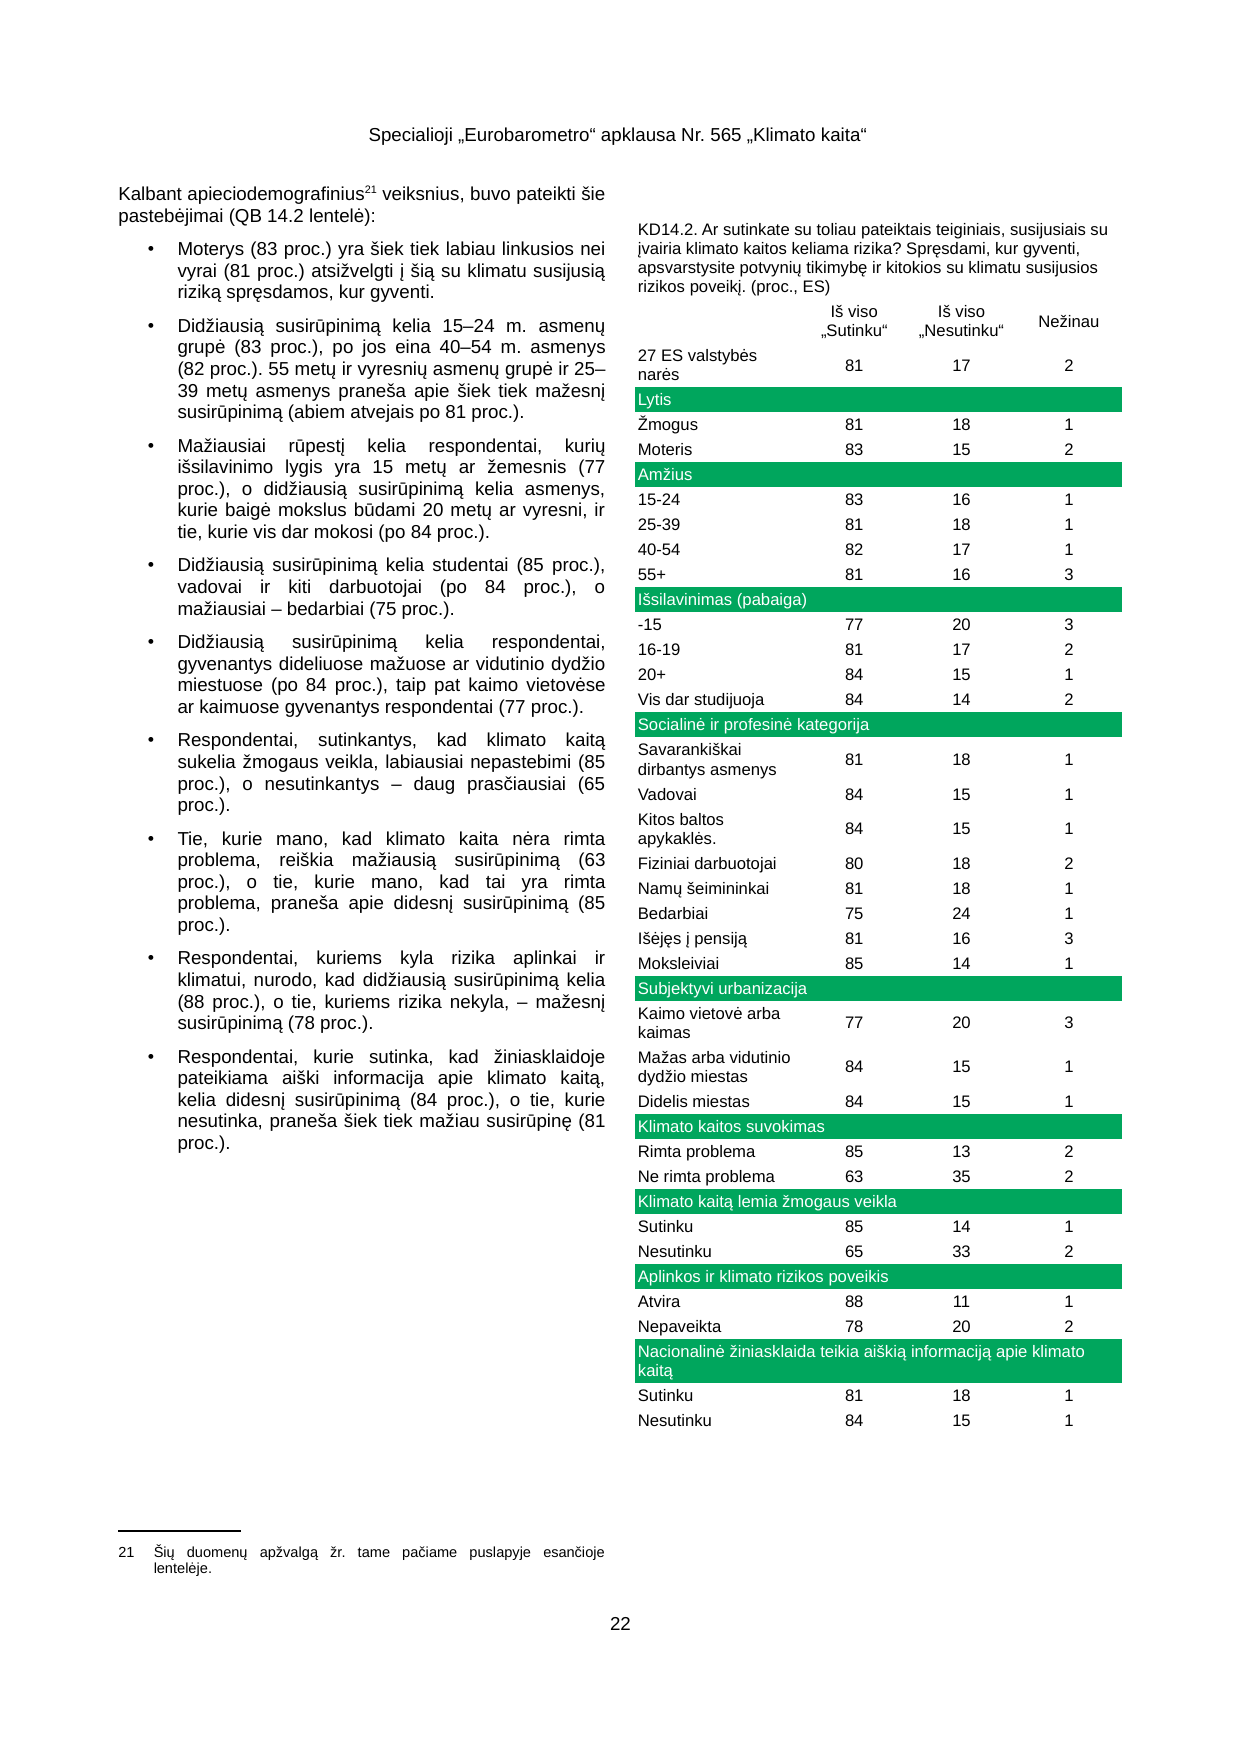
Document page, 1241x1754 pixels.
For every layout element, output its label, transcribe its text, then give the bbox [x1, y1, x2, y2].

table_cell 18 [908, 851, 1015, 876]
table_cell 55+ [635, 562, 800, 587]
table_cell 1 [1015, 412, 1122, 437]
table_cell 2 [1015, 687, 1122, 712]
table_cell Vis dar studijuoja [635, 687, 800, 712]
table_cell 84 [800, 662, 908, 687]
table_cell Moksleiviai [635, 951, 800, 976]
table_cell 78 [800, 1314, 908, 1339]
table_cell 81 [800, 512, 908, 537]
table_cell Aplinkos ir klimato rizikos poveikis [635, 1264, 1122, 1289]
table_cell Ne rimta problema [635, 1164, 800, 1189]
table_cell Atvira [635, 1289, 800, 1314]
table_cell 27 ES valstybės narės [635, 343, 800, 387]
table_cell Amžius [635, 462, 1122, 487]
table_cell 83 [800, 487, 908, 512]
table_cell 40-54 [635, 537, 800, 562]
table_cell 16 [908, 562, 1015, 587]
table_cell 1 [1015, 662, 1122, 687]
table_cell 15 [908, 806, 1015, 851]
table_cell Sutinku [635, 1383, 800, 1408]
table_cell Savarankiškai dirbantys asmenys [635, 737, 800, 781]
table_cell 2 [1015, 851, 1122, 876]
table_cell Klimato kaitos suvokimas [635, 1114, 1122, 1139]
list Didžiausią susirūpinimą kelia 15–24 m. asmenų grupė (83 proc.), po jos eina 40–54 m. asmenys (82 proc.). 55 metų ir vyresnių asmenų grupė ir 25–39 metų asmenys praneša apie šiek tiek mažesnį susirūpinimą (abiem atvejais po 81 proc.). [148, 315, 605, 423]
table_cell Kaimo vietovė arba kaimas [635, 1001, 800, 1045]
table_cell 81 [800, 1383, 908, 1408]
table_cell 17 [908, 343, 1015, 387]
table_cell Išsilavinimas (pabaiga) [635, 587, 1122, 612]
table_cell 81 [800, 343, 908, 387]
table_cell 35 [908, 1164, 1015, 1189]
table_cell Lytis [635, 387, 1122, 412]
table_cell Vadovai [635, 781, 800, 806]
table_cell 2 [1015, 637, 1122, 662]
table_cell 17 [908, 637, 1015, 662]
table_cell 84 [800, 781, 908, 806]
list Didžiausią susirūpinimą kelia studentai (85 proc.), vadovai ir kiti darbuotojai (po 84 proc.), o mažiausiai – bedarbiai (75 proc.). [148, 554, 605, 619]
table_cell 2 [1015, 343, 1122, 387]
table_cell 1 [1015, 1383, 1122, 1408]
table_cell 81 [800, 412, 908, 437]
table_cell 77 [800, 1001, 908, 1045]
table_cell Klimato kaitą lemia žmogaus veikla [635, 1189, 1122, 1214]
table_cell 81 [800, 637, 908, 662]
table_cell Nesutinku [635, 1408, 800, 1433]
table_header KD14.2. Ar sutinkate su toliau pateiktais teiginiais, susijusiais su įvairia klimato kaitos keliama rizika? Spręsdami, kur gyventi, apsvarstysite potvynių tikimybę ir kitokios su klimatu susijusios rizikos poveikį. (proc., ES) [635, 216, 1122, 299]
table_cell 14 [908, 1214, 1015, 1239]
list Moterys (83 proc.) yra šiek tiek labiau linkusios nei vyrai (81 proc.) atsižvelgti į šią su klimatu susijusią riziką spręsdamos, kur gyventi. [148, 238, 605, 303]
table_cell 1 [1015, 781, 1122, 806]
text Šių duomenų apžvalgą žr. tame pačiame puslapyje esančioje lentelėje. [118, 1543, 605, 1577]
table_cell Kitos baltos apykaklės. [635, 806, 800, 851]
table_cell 2 [1015, 1314, 1122, 1339]
table_cell 1 [1015, 512, 1122, 537]
table_cell 84 [800, 1089, 908, 1114]
table_cell 2 [1015, 1239, 1122, 1264]
table_cell 16 [908, 926, 1015, 951]
table_cell 1 [1015, 951, 1122, 976]
list Respondentai, kurie sutinka, kad žiniasklaidoje pateikiama aiški informacija apie klimato kaitą, kelia didesnį susirūpinimą (84 proc.), o tie, kurie nesutinka, praneša šiek tiek mažiau susirūpinę (81 proc.). [148, 1045, 605, 1153]
table_cell 2 [1015, 1139, 1122, 1164]
table_cell 85 [800, 951, 908, 976]
table_cell 20 [908, 1314, 1015, 1339]
table_cell 85 [800, 1139, 908, 1164]
table_cell 16-19 [635, 637, 800, 662]
table_cell 15-24 [635, 487, 800, 512]
table_cell -15 [635, 612, 800, 637]
table_cell Išėjęs į pensiją [635, 926, 800, 951]
table_cell Nežinau [1015, 299, 1122, 343]
table_cell 15 [908, 1089, 1015, 1114]
table_cell 25-39 [635, 512, 800, 537]
table_cell 16 [908, 487, 1015, 512]
table_cell 1 [1015, 537, 1122, 562]
table_cell 3 [1015, 562, 1122, 587]
table_cell 1 [1015, 487, 1122, 512]
table_cell 15 [908, 1408, 1015, 1433]
table_cell 88 [800, 1289, 908, 1314]
table_cell 1 [1015, 901, 1122, 926]
table_cell 81 [800, 562, 908, 587]
table_cell 75 [800, 901, 908, 926]
table_cell Didelis miestas [635, 1089, 800, 1114]
table_cell 18 [908, 412, 1015, 437]
list Respondentai, sutinkantys, kad klimato kaitą sukelia žmogaus veikla, labiausiai nepastebimi (85 proc.), o nesutinkantys – daug prasčiausiai (65 proc.). [148, 729, 605, 816]
table_cell 81 [800, 876, 908, 901]
table_cell Rimta problema [635, 1139, 800, 1164]
table_cell 1 [1015, 1214, 1122, 1239]
list Didžiausią susirūpinimą kelia respondentai, gyvenantys dideliuose mažuose ar vidutinio dydžio miestuose (po 84 proc.), taip pat kaimo vietovėse ar kaimuose gyvenantys respondentai (77 proc.). [148, 631, 605, 717]
table_cell 83 [800, 437, 908, 462]
table_cell 1 [1015, 1289, 1122, 1314]
table_cell 1 [1015, 1045, 1122, 1089]
table_cell 2 [1015, 1164, 1122, 1189]
list Tie, kurie mano, kad klimato kaita nėra rimta problema, reiškia mažiausią susirūpinimą (63 proc.), o tie, kurie mano, kad tai yra rimta problema, praneša apie didesnį susirūpinimą (85 proc.). [148, 827, 605, 935]
table_cell 3 [1015, 1001, 1122, 1045]
table_cell Socialinė ir profesinė kategorija [635, 712, 1122, 737]
table_cell 14 [908, 951, 1015, 976]
table_cell 17 [908, 537, 1015, 562]
table_cell 65 [800, 1239, 908, 1264]
table_cell 18 [908, 876, 1015, 901]
table_cell 13 [908, 1139, 1015, 1164]
table_cell 81 [800, 737, 908, 781]
table_cell 18 [908, 1383, 1015, 1408]
table_cell 84 [800, 1045, 908, 1089]
table_cell 15 [908, 1045, 1015, 1089]
table_cell 1 [1015, 1408, 1122, 1433]
table_cell Nacionalinė žiniasklaida teikia aiškią informaciją apie klimato kaitą [635, 1339, 1122, 1383]
table_cell 77 [800, 612, 908, 637]
table_cell 3 [1015, 612, 1122, 637]
table_cell 3 [1015, 926, 1122, 951]
table_cell 11 [908, 1289, 1015, 1314]
table_cell 1 [1015, 1089, 1122, 1114]
table_cell 15 [908, 437, 1015, 462]
table_cell 84 [800, 1408, 908, 1433]
table_cell 85 [800, 1214, 908, 1239]
table_cell Sutinku [635, 1214, 800, 1239]
table_cell 20 [908, 612, 1015, 637]
table_cell Moteris [635, 437, 800, 462]
table_cell Iš viso „Nesutinku“ [908, 299, 1015, 343]
table_cell 20+ [635, 662, 800, 687]
table_cell Iš viso „Sutinku“ [800, 299, 908, 343]
table_cell 33 [908, 1239, 1015, 1264]
table_cell 14 [908, 687, 1015, 712]
table_cell 80 [800, 851, 908, 876]
table_cell 2 [1015, 437, 1122, 462]
table_cell 84 [800, 687, 908, 712]
table_cell 1 [1015, 806, 1122, 851]
table_cell Namų šeimininkai [635, 876, 800, 901]
table_cell 82 [800, 537, 908, 562]
table_cell Nepaveikta [635, 1314, 800, 1339]
table_cell Subjektyvi urbanizacija [635, 976, 1122, 1001]
table_cell 20 [908, 1001, 1015, 1045]
table_cell Žmogus [635, 412, 800, 437]
table_cell 63 [800, 1164, 908, 1189]
table_cell 1 [1015, 876, 1122, 901]
list Respondentai, kuriems kyla rizika aplinkai ir klimatui, nurodo, kad didžiausią susirūpinimą kelia (88 proc.), o tie, kuriems rizika nekyla, – mažesnį susirūpinimą (78 proc.). [148, 947, 605, 1033]
table_cell Nesutinku [635, 1239, 800, 1264]
table_cell 1 [1015, 737, 1122, 781]
table_cell 18 [908, 737, 1015, 781]
table_cell 84 [800, 806, 908, 851]
table_cell 15 [908, 662, 1015, 687]
table_cell Mažas arba vidutinio dydžio miestas [635, 1045, 800, 1089]
table_cell 24 [908, 901, 1015, 926]
list Mažiausiai rūpestį kelia respondentai, kurių išsilavinimo lygis yra 15 metų ar žemesnis (77 proc.), o didžiausią susirūpinimą kelia asmenys, kurie baigė mokslus būdami 20 metų ar vyresni, ir tie, kurie vis dar mokosi (po 84 proc.). [148, 434, 605, 542]
table_cell 81 [800, 926, 908, 951]
table_cell 15 [908, 781, 1015, 806]
table_cell Fiziniai darbuotojai [635, 851, 800, 876]
table_cell 18 [908, 512, 1015, 537]
table_cell [635, 299, 800, 343]
text Kalbant apieciodemografinius veiksnius, buvo pateikti šie pastebėjimai (QB 14.2 lentelė): [118, 183, 605, 226]
table_cell Bedarbiai [635, 901, 800, 926]
